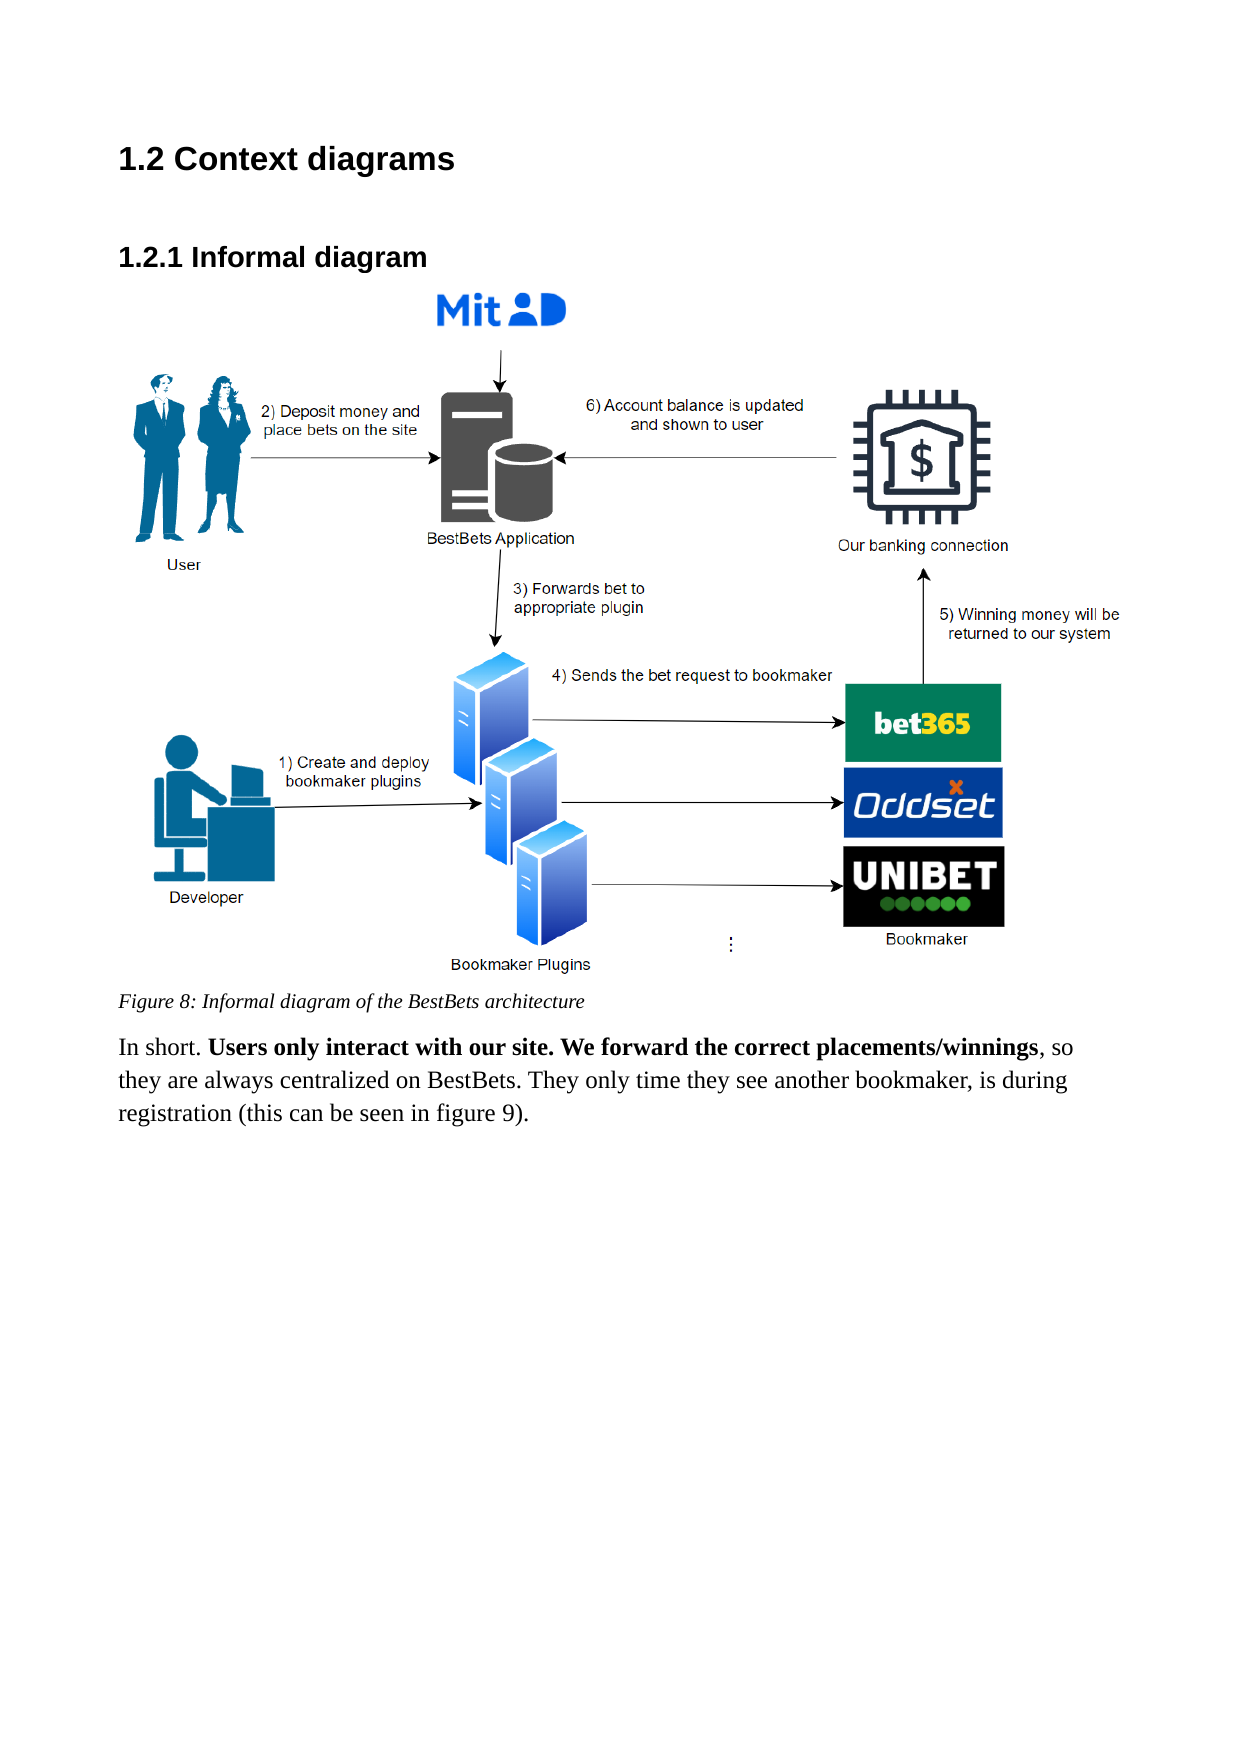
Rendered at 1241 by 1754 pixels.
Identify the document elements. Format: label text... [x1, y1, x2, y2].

picture [118, 285, 1123, 989]
text Figure 8: Informal diagram of the BestBets architecture [118, 989, 1122, 1013]
subtitle Informal diagram [118, 239, 1122, 273]
subtitle Context diagrams [118, 139, 1122, 177]
text In short. Users only interact with our site. We forward the correct placements/winnings, so they are always centralized on BestBets. They only time they see another bookmaker, is during registration (this can be seen in figure 9). [118, 1032, 1122, 1127]
